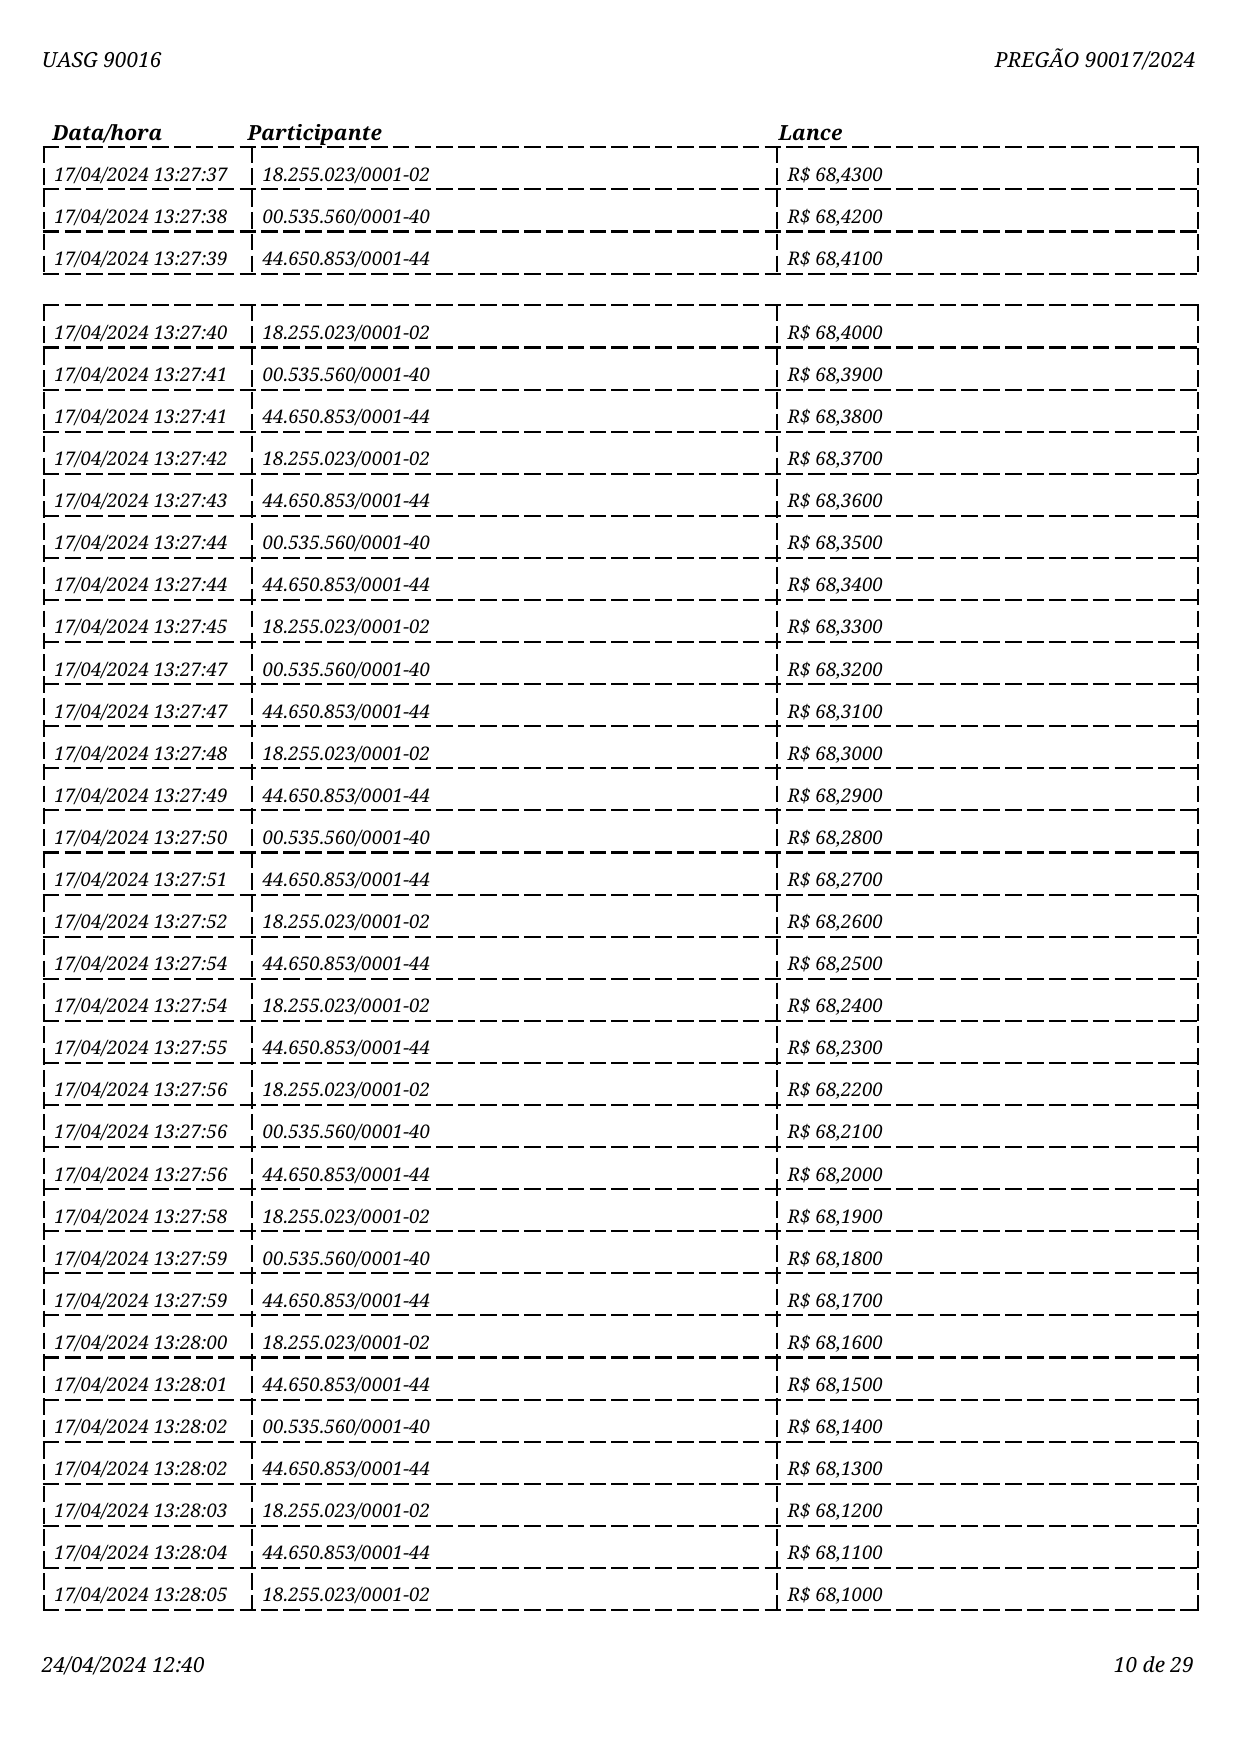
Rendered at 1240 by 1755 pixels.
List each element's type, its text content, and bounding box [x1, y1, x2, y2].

table_cell 17/04/2024 13:28:03 [44, 1483, 252, 1525]
table_cell R$ 68,4100 [777, 230, 1198, 272]
table_cell R$ 68,3700 [777, 431, 1198, 473]
table_cell 18.255.023/0001-02 [252, 1188, 777, 1230]
table_cell 44.650.853/0001-44 [252, 473, 777, 515]
table_cell R$ 68,2500 [777, 936, 1198, 978]
table_cell 00.535.560/0001-40 [252, 1104, 777, 1146]
table_cell 17/04/2024 13:28:05 [44, 1567, 252, 1609]
table_cell 17/04/2024 13:27:58 [44, 1188, 252, 1230]
table_cell 17/04/2024 13:27:56 [44, 1062, 252, 1104]
table_cell R$ 68,3600 [777, 473, 1198, 515]
table_cell 17/04/2024 13:27:50 [44, 809, 252, 851]
table_cell 17/04/2024 13:28:01 [44, 1356, 252, 1398]
table_cell 17/04/2024 13:27:56 [44, 1146, 252, 1188]
table_cell 44.650.853/0001-44 [252, 557, 777, 599]
table_cell R$ 68,3200 [777, 641, 1198, 683]
table_cell 17/04/2024 13:28:02 [44, 1399, 252, 1441]
table_cell 44.650.853/0001-44 [252, 1272, 777, 1314]
table_cell R$ 68,2200 [777, 1062, 1198, 1104]
table_cell 17/04/2024 13:27:39 [44, 230, 252, 272]
table_cell R$ 68,2100 [777, 1104, 1198, 1146]
table_cell 44.650.853/0001-44 [252, 1525, 777, 1567]
table_cell 17/04/2024 13:27:41 [44, 389, 252, 431]
table_cell 00.535.560/0001-40 [252, 1399, 777, 1441]
table_cell 17/04/2024 13:27:47 [44, 683, 252, 725]
table_cell R$ 68,2600 [777, 894, 1198, 936]
table_cell 17/04/2024 13:27:44 [44, 557, 252, 599]
table_cell 00.535.560/0001-40 [252, 188, 777, 230]
table_cell R$ 68,2000 [777, 1146, 1198, 1188]
table_cell 17/04/2024 13:27:54 [44, 978, 252, 1020]
table_cell R$ 68,3400 [777, 557, 1198, 599]
table_cell 17/04/2024 13:28:02 [44, 1441, 252, 1483]
table_cell R$ 68,4200 [777, 188, 1198, 230]
table_cell R$ 68,1800 [777, 1230, 1198, 1272]
table_cell 17/04/2024 13:27:52 [44, 894, 252, 936]
table_cell 00.535.560/0001-40 [252, 1230, 777, 1272]
table_cell R$ 68,1900 [777, 1188, 1198, 1230]
table_cell 44.650.853/0001-44 [252, 1441, 777, 1483]
table_cell 00.535.560/0001-40 [252, 346, 777, 388]
table_cell R$ 68,1300 [777, 1441, 1198, 1483]
table_cell 18.255.023/0001-02 [252, 146, 777, 188]
table_cell 18.255.023/0001-02 [252, 894, 777, 936]
table_cell 44.650.853/0001-44 [252, 1146, 777, 1188]
table_cell 18.255.023/0001-02 [252, 599, 777, 641]
table_cell R$ 68,3500 [777, 515, 1198, 557]
table_cell 17/04/2024 13:27:48 [44, 725, 252, 767]
table_cell R$ 68,2400 [777, 978, 1198, 1020]
table_cell 00.535.560/0001-40 [252, 641, 777, 683]
table_cell 17/04/2024 13:27:51 [44, 851, 252, 893]
table_header R$ 68,4000 [777, 304, 1198, 346]
table_cell 44.650.853/0001-44 [252, 1020, 777, 1062]
table_cell 17/04/2024 13:27:42 [44, 431, 252, 473]
table_cell 17/04/2024 13:27:55 [44, 1020, 252, 1062]
table_cell 44.650.853/0001-44 [252, 230, 777, 272]
table_cell 00.535.560/0001-40 [252, 809, 777, 851]
table_cell 44.650.853/0001-44 [252, 1356, 777, 1398]
table_cell R$ 68,3300 [777, 599, 1198, 641]
table_cell 17/04/2024 13:27:38 [44, 188, 252, 230]
table_cell 17/04/2024 13:28:04 [44, 1525, 252, 1567]
table_cell 18.255.023/0001-02 [252, 431, 777, 473]
table_cell 17/04/2024 13:27:37 [44, 146, 252, 188]
table_cell 18.255.023/0001-02 [252, 1567, 777, 1609]
table_cell R$ 68,3800 [777, 389, 1198, 431]
table_cell R$ 68,2300 [777, 1020, 1198, 1062]
table_cell R$ 68,2700 [777, 851, 1198, 893]
table_cell 00.535.560/0001-40 [252, 515, 777, 557]
table_header 18.255.023/0001-02 [252, 304, 777, 346]
table_cell 18.255.023/0001-02 [252, 1062, 777, 1104]
table_cell 44.650.853/0001-44 [252, 683, 777, 725]
table_cell R$ 68,3100 [777, 683, 1198, 725]
table_cell 17/04/2024 13:28:00 [44, 1314, 252, 1356]
table_cell R$ 68,4300 [777, 146, 1198, 188]
table_cell 17/04/2024 13:27:43 [44, 473, 252, 515]
table_cell 44.650.853/0001-44 [252, 389, 777, 431]
table_cell 17/04/2024 13:27:41 [44, 346, 252, 388]
table_cell 18.255.023/0001-02 [252, 1483, 777, 1525]
table_cell 17/04/2024 13:27:45 [44, 599, 252, 641]
table_cell R$ 68,3000 [777, 725, 1198, 767]
table_cell 17/04/2024 13:27:59 [44, 1230, 252, 1272]
table_cell R$ 68,1700 [777, 1272, 1198, 1314]
table_cell 17/04/2024 13:27:54 [44, 936, 252, 978]
table_cell 18.255.023/0001-02 [252, 978, 777, 1020]
table_cell R$ 68,1600 [777, 1314, 1198, 1356]
table_cell R$ 68,3900 [777, 346, 1198, 388]
table_cell 17/04/2024 13:27:49 [44, 767, 252, 809]
table_cell 18.255.023/0001-02 [252, 1314, 777, 1356]
table_cell 17/04/2024 13:27:59 [44, 1272, 252, 1314]
table_cell 18.255.023/0001-02 [252, 725, 777, 767]
table_cell R$ 68,1100 [777, 1525, 1198, 1567]
table_cell 17/04/2024 13:27:56 [44, 1104, 252, 1146]
table_cell 44.650.853/0001-44 [252, 936, 777, 978]
table_cell R$ 68,1500 [777, 1356, 1198, 1398]
table_cell R$ 68,1200 [777, 1483, 1198, 1525]
table_cell R$ 68,1000 [777, 1567, 1198, 1609]
table_cell 17/04/2024 13:27:44 [44, 515, 252, 557]
table_cell 44.650.853/0001-44 [252, 851, 777, 893]
table_cell R$ 68,2800 [777, 809, 1198, 851]
table_cell R$ 68,1400 [777, 1399, 1198, 1441]
table_header 17/04/2024 13:27:40 [44, 304, 252, 346]
table_cell R$ 68,2900 [777, 767, 1198, 809]
table_cell 17/04/2024 13:27:47 [44, 641, 252, 683]
table_cell 44.650.853/0001-44 [252, 767, 777, 809]
